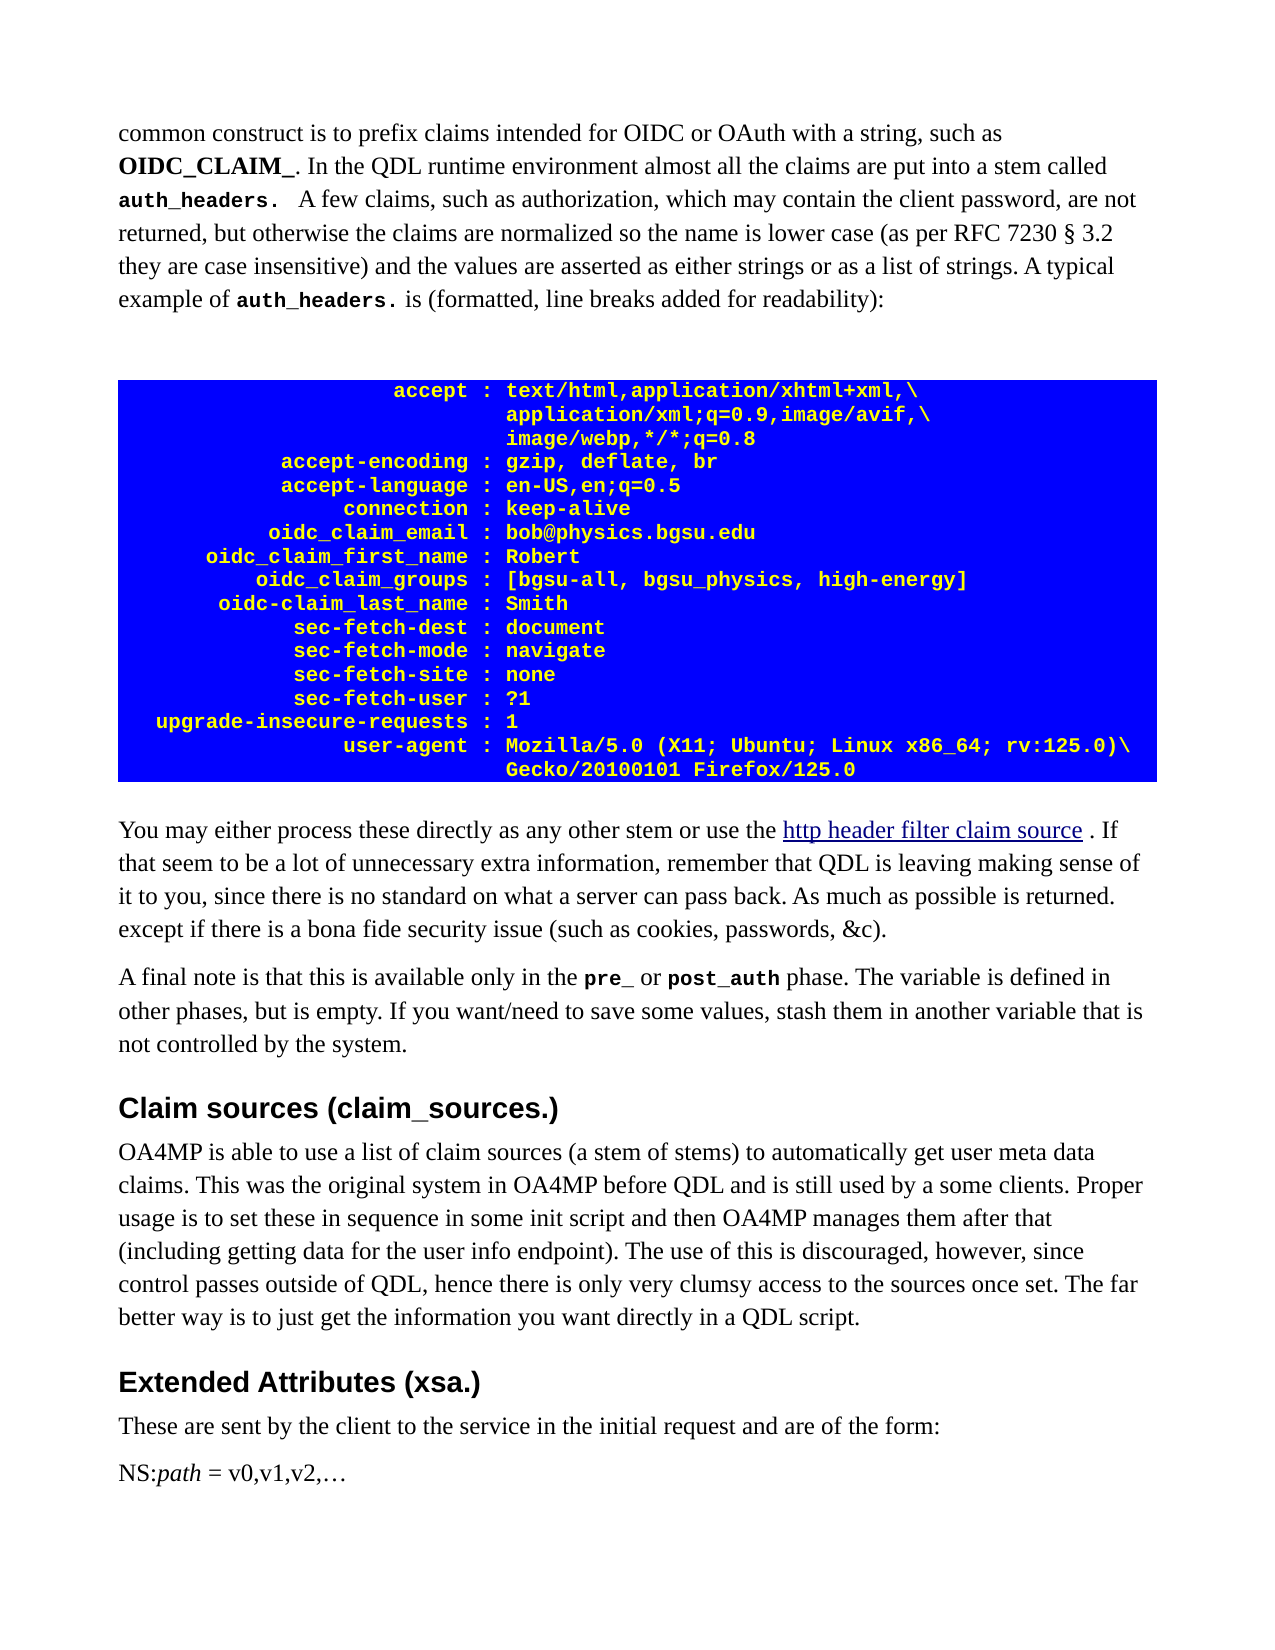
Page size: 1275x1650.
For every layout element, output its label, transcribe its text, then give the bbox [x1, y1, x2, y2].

text accept : text/html,application/xhtml+xml,\ application/xml;q=0.9,image/avif,\ image/webp,*/*;q=0.8 [118, 380, 1157, 451]
text accept-language : en-US,en;q=0.5 [118, 475, 1157, 498]
subtitle Extended Attributes (xsa.) [118, 1364, 1157, 1398]
text accept-encoding : gzip, deflate, br [118, 451, 1157, 475]
subtitle Claim sources (claim_sources.) [118, 1091, 1157, 1125]
text oidc_claim_groups : [bgsu-all, bgsu_physics, high-energy] [118, 569, 1157, 593]
text sec-fetch-dest : document [118, 617, 1157, 640]
text sec-fetch-mode : navigate [118, 640, 1157, 664]
text oidc_claim_email : bob@physics.bgsu.edu [118, 522, 1157, 546]
text user-agent : Mozilla/5.0 (X11; Ubuntu; Linux x86_64; rv:125.0)\ Gecko/20100101 Firefox/125.0 [118, 735, 1157, 782]
text You may either process these directly as any other stem or use the http header filter claim source . If that seem to be a lot of unnecessary extra information, remember that QDL is leaving making sense of it to you, since there is no standard on what a server can pass back. As much as possible is returned. except if there is a bona fide security issue (such as cookies, passwords, &c). [118, 782, 1157, 943]
text NS:path = v0,v1,v2,… [118, 1458, 1157, 1487]
text connection : keep-alive [118, 498, 1157, 522]
text sec-fetch-site : none [118, 664, 1157, 688]
text common construct is to prefix claims intended for OIDC or OAuth with a string, such as OIDC_CLAIM_. In the QDL runtime environment almost all the claims are put into a stem called auth_headers. A few claims, such as authorization, which may contain the client password, are not returned, but otherwise the claims are normalized so the name is lower case (as per RFC 7230 § 3.2 they are case insensitive) and the values are asserted as either strings or as a list of strings. A typical example of auth_headers. is (formatted, line breaks added for readability): [118, 118, 1157, 314]
text sec-fetch-user : ?1 [118, 688, 1157, 711]
text These are sent by the client to the service in the initial request and are of the form: [118, 1411, 1157, 1439]
text OA4MP is able to use a list of claim sources (a stem of stems) to automatically get user meta data claims. This was the original system in OA4MP before QDL and is still used by a some clients. Proper usage is to set these in sequence in some init script and then OA4MP manages them after that (including getting data for the user info endpoint). The use of this is discouraged, however, since control passes outside of QDL, hence there is only very clumsy access to the sources once set. The far better way is to just get the information you want directly in a QDL script. [118, 1137, 1157, 1331]
text oidc_claim_first_name : Robert [118, 546, 1157, 569]
text A final note is that this is available only in the pre_ or post_auth phase. The variable is defined in other phases, but is empty. If you want/need to save some values, stash them in another variable that is not controlled by the system. [118, 962, 1157, 1057]
text oidc-claim_last_name : Smith [118, 593, 1157, 617]
text upgrade-insecure-requests : 1 [118, 711, 1157, 735]
